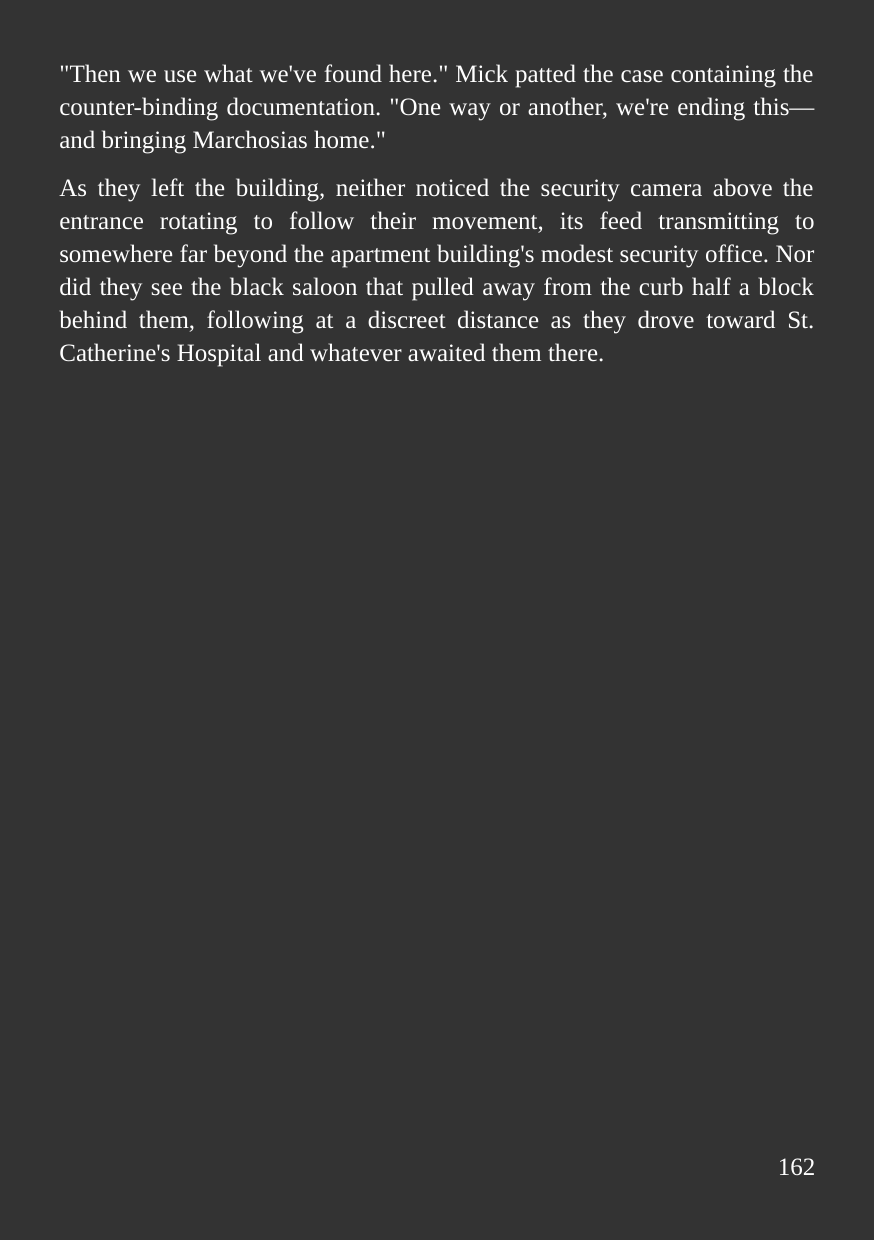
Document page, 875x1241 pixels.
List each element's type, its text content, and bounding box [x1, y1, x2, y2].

text As they left the building, neither noticed the security camera above the entrance rotating to follow their movement, its feed transmitting to somewhere far beyond the apartment building's modest security office. Nor did they see the black saloon that pulled away from the curb half a block behind them, following at a discreet distance as they drove toward St. Catherine's Hospital and whatever awaited them there. [59, 173, 815, 367]
text "Then we use what we've found here." Mick patted the case containing the counter-binding documentation. "One way or another, we're ending this—and bringing Marchosias home." [59, 59, 815, 154]
